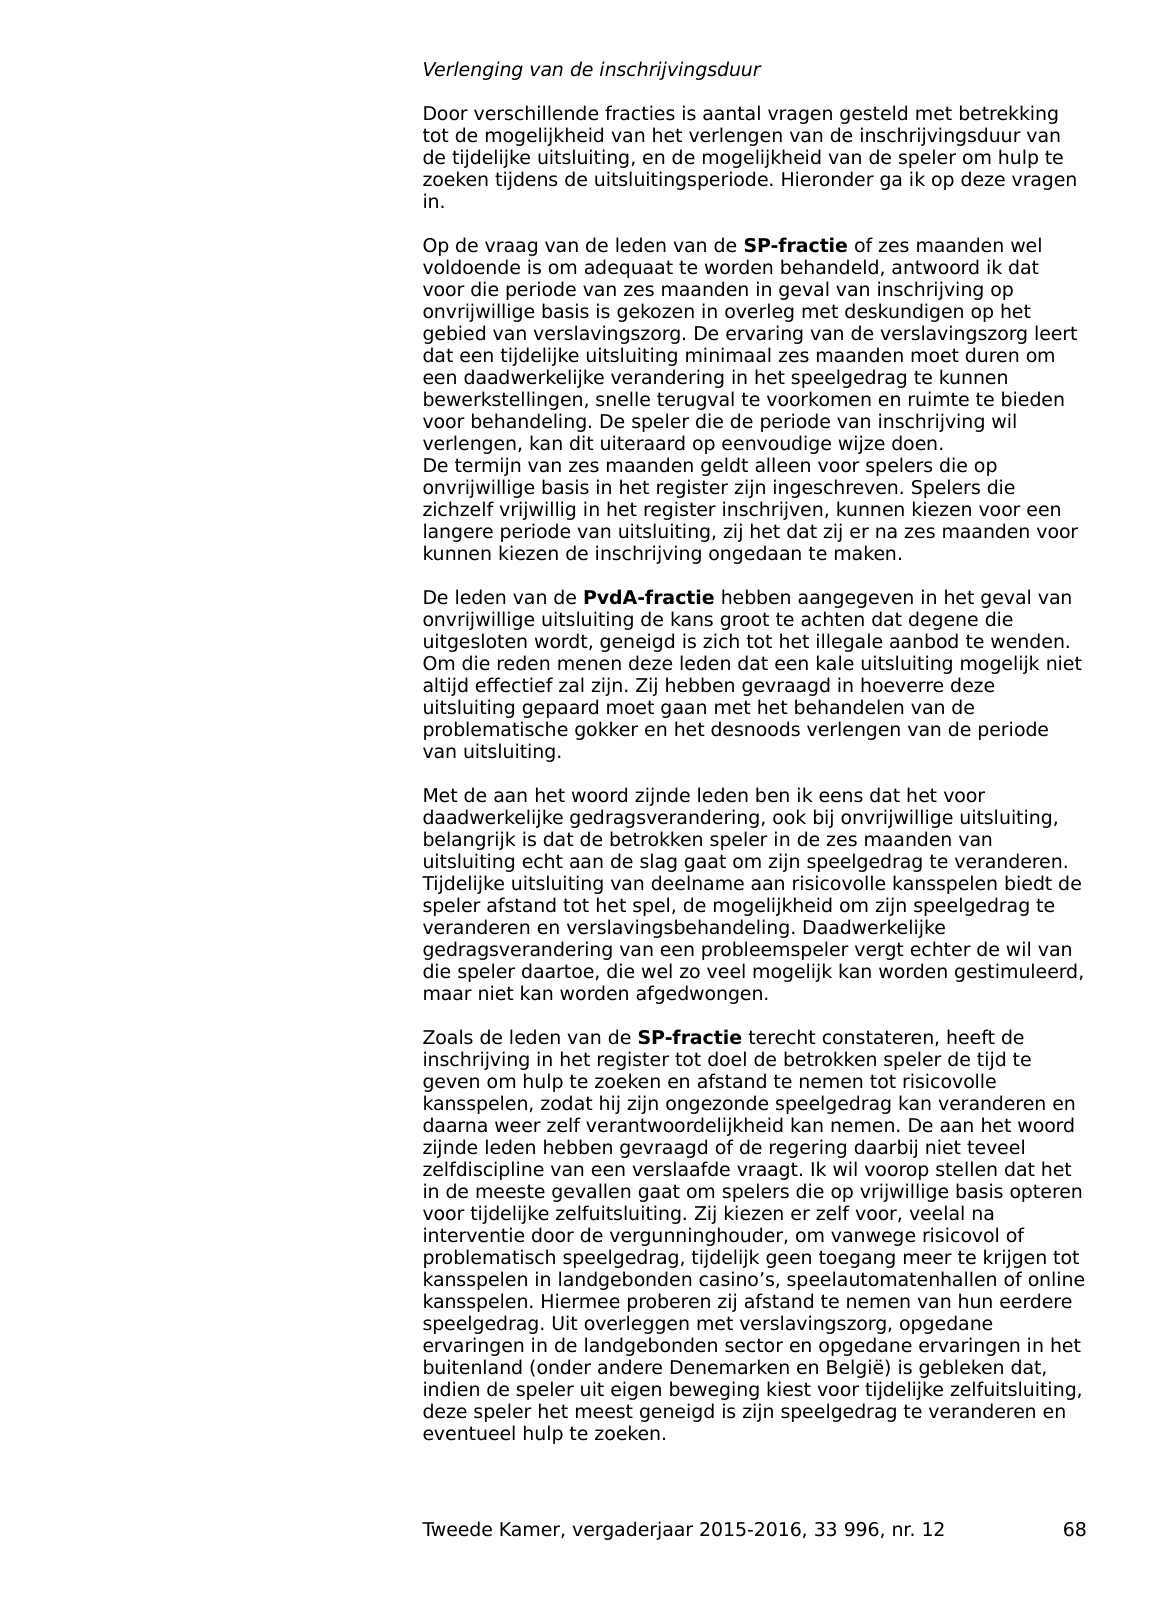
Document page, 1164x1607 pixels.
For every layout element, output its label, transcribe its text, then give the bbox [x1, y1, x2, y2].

text Zoals de leden van de SP-fractie terecht constateren, heeft de inschrijving in het register tot doel de betrokken speler de tijd te geven om hulp te zoeken en afstand te nemen tot risicovolle kansspelen, zodat hij zijn ongezonde speelgedrag kan veranderen en daarna weer zelf verantwoordelijkheid kan nemen. De aan het woord zijnde leden hebben gevraagd of de regering daarbij niet teveel zelfdiscipline van een verslaafde vraagt. Ik wil voorop stellen dat het in de meeste gevallen gaat om spelers die op vrijwillige basis opteren voor tijdelijke zelfuitsluiting. Zij kiezen er zelf voor, veelal na interventie door de vergunninghouder, om vanwege risicovol of problematisch speelgedrag, tijdelijk geen toegang meer te krijgen tot kansspelen in landgebonden casino’s, speelautomatenhallen of online kansspelen. Hiermee proberen zij afstand te nemen van hun eerdere speelgedrag. Uit overleggen met verslavingszorg, opgedane ervaringen in de landgebonden sector en opgedane ervaringen in het buitenland (onder andere Denemarken en België) is gebleken dat, indien de speler uit eigen beweging kiest voor tijdelijke zelfuitsluiting, deze speler het meest geneigd is zijn speelgedrag te veranderen en eventueel hulp te zoeken. [422, 1027, 1087, 1445]
text Met de aan het woord zijnde leden ben ik eens dat het voor daadwerkelijke gedragsverandering, ook bij onvrijwillige uitsluiting, belangrijk is dat de betrokken speler in de zes maanden van uitsluiting echt aan de slag gaat om zijn speelgedrag te veranderen. Tijdelijke uitsluiting van deelname aan risicovolle kansspelen biedt de speler afstand tot het spel, de mogelijkheid om zijn speelgedrag te veranderen en verslavingsbehandeling. Daadwerkelijke gedragsverandering van een probleemspeler vergt echter de wil van die speler daartoe, die wel zo veel mogelijk kan worden gestimuleerd, maar niet kan worden afgedwongen. [422, 785, 1087, 1005]
text Op de vraag van de leden van de SP-fractie of zes maanden wel voldoende is om adequaat te worden behandeld, antwoord ik dat voor die periode van zes maanden in geval van inschrijving op onvrijwillige basis is gekozen in overleg met deskundigen op het gebied van verslavingszorg. De ervaring van de verslavingszorg leert dat een tijdelijke uitsluiting minimaal zes maanden moet duren om een daadwerkelijke verandering in het speelgedrag te kunnen bewerkstellingen, snelle terugval te voorkomen en ruimte te bieden voor behandeling. De speler die de periode van inschrijving wil verlengen, kan dit uiteraard op eenvoudige wijze doen. [422, 235, 1087, 455]
text De leden van de PvdA-fractie hebben aangegeven in het geval van onvrijwillige uitsluiting de kans groot te achten dat degene die uitgesloten wordt, geneigd is zich tot het illegale aanbod te wenden. Om die reden menen deze leden dat een kale uitsluiting mogelijk niet altijd effectief zal zijn. Zij hebben gevraagd in hoeverre deze uitsluiting gepaard moet gaan met het behandelen van de problematische gokker en het desnoods verlengen van de periode van uitsluiting. [422, 587, 1087, 763]
text De termijn van zes maanden geldt alleen voor spelers die op onvrijwillige basis in het register zijn ingeschreven. Spelers die zichzelf vrijwillig in het register inschrijven, kunnen kiezen voor een langere periode van uitsluiting, zij het dat zij er na zes maanden voor kunnen kiezen de inschrijving ongedaan te maken. [422, 455, 1087, 565]
text Door verschillende fracties is aantal vragen gesteld met betrekking tot de mogelijkheid van het verlengen van de inschrijvingsduur van de tijdelijke uitsluiting, en de mogelijkheid van de speler om hulp te zoeken tijdens de uitsluitingsperiode. Hieronder ga ik op deze vragen in. [422, 103, 1087, 213]
subtitle Verlenging van de inschrijvingsduur [422, 59, 1087, 81]
